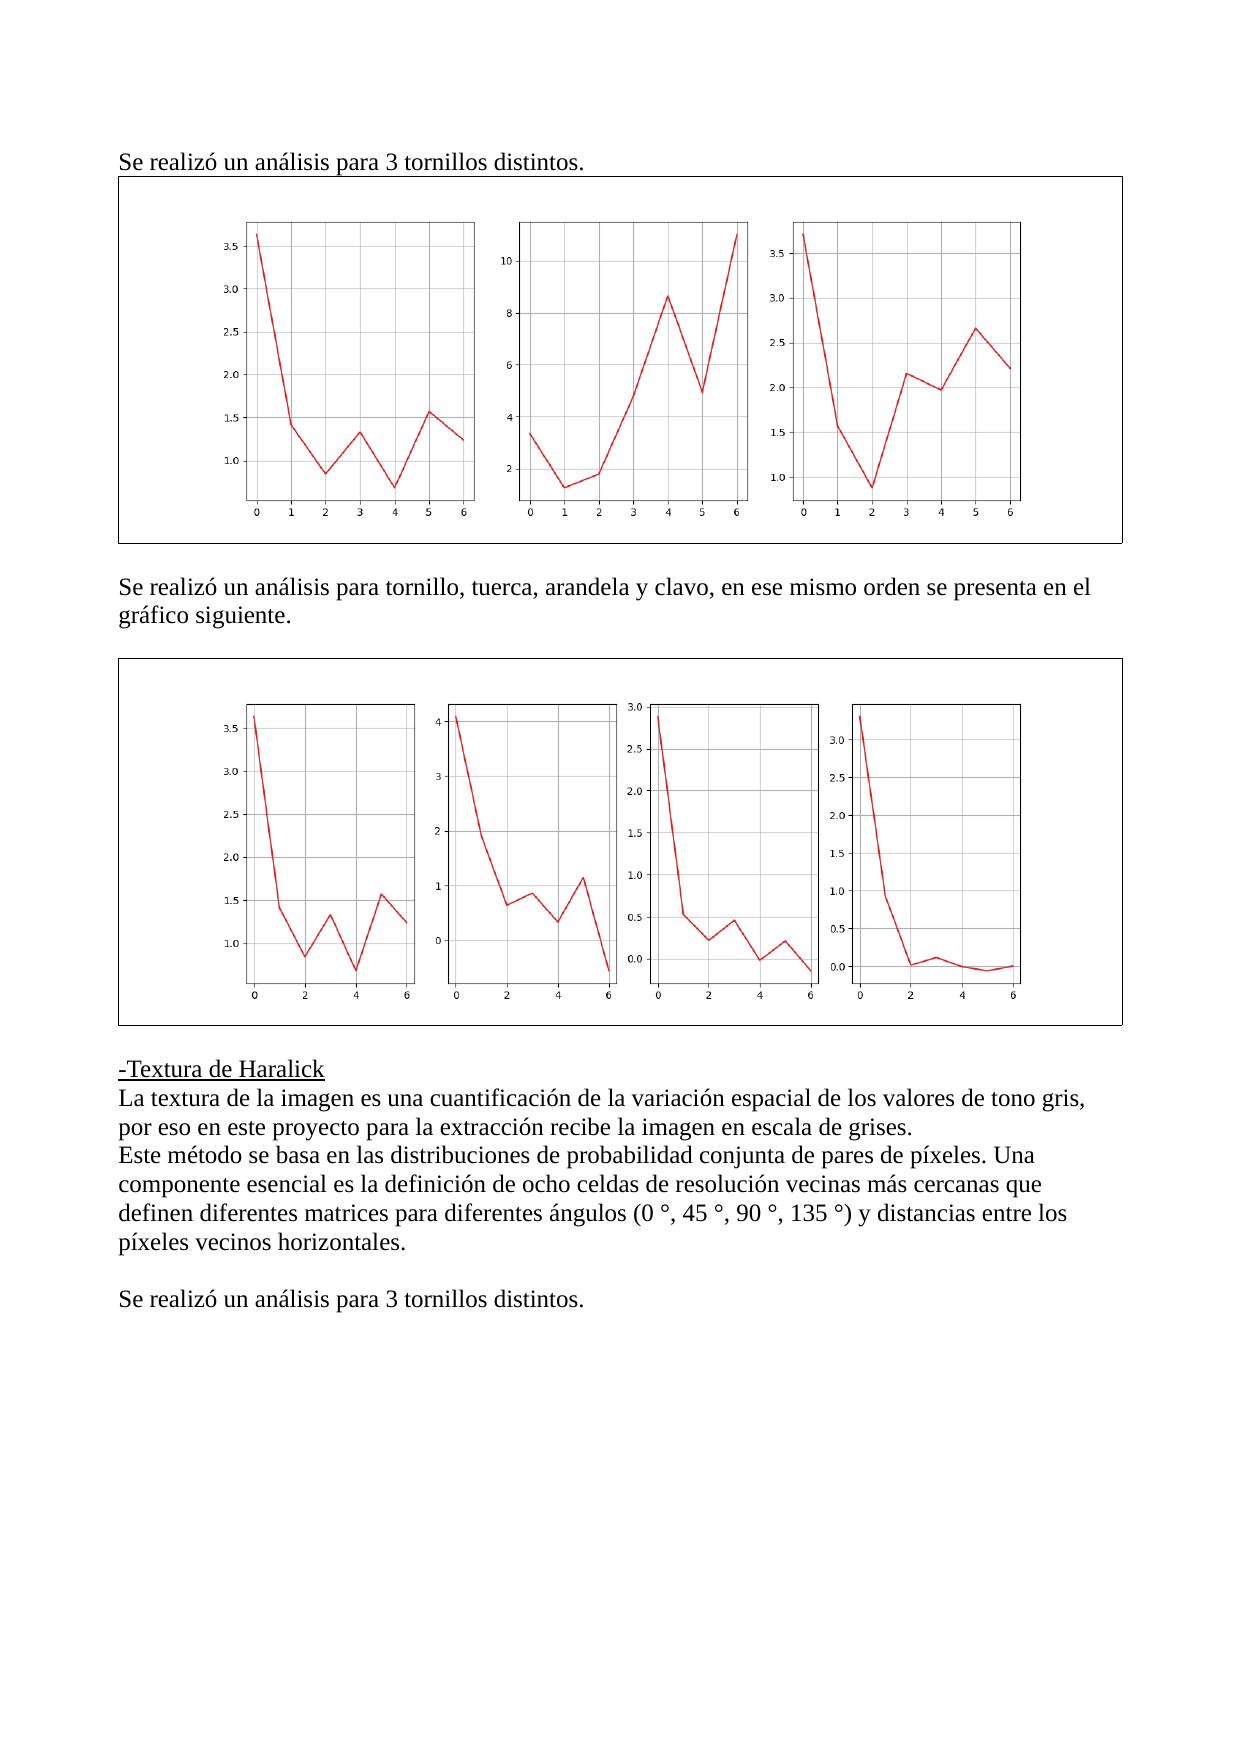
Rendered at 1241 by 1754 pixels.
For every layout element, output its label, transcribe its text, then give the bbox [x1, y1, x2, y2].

text Se realizó un análisis para 3 tornillos distintos. [118, 1284, 1122, 1313]
text -Textura de Haralick [118, 1054, 1122, 1083]
text Se realizó un análisis para tornillo, tuerca, arandela y clavo, en ese mismo orden se presenta en el gráfico siguiente. [118, 572, 1122, 629]
text Se realizó un análisis para 3 tornillos distintos. [118, 147, 1122, 176]
picture [121, 661, 1119, 1023]
picture [121, 178, 1119, 540]
text Este método se basa en las distribuciones de probabilidad conjunta de pares de píxeles. Una componente esencial es la definición de ocho celdas de resolución vecinas más cercanas que definen diferentes matrices para diferentes ángulos (0 °, 45 °, 90 °, 135 °) y distancias entre los píxeles vecinos horizontales. [118, 1140, 1122, 1255]
text La textura de la imagen es una cuantificación de la variación espacial de los valores de tono gris, por eso en este proyecto para la extracción recibe la imagen en escala de grises. [118, 1083, 1122, 1140]
